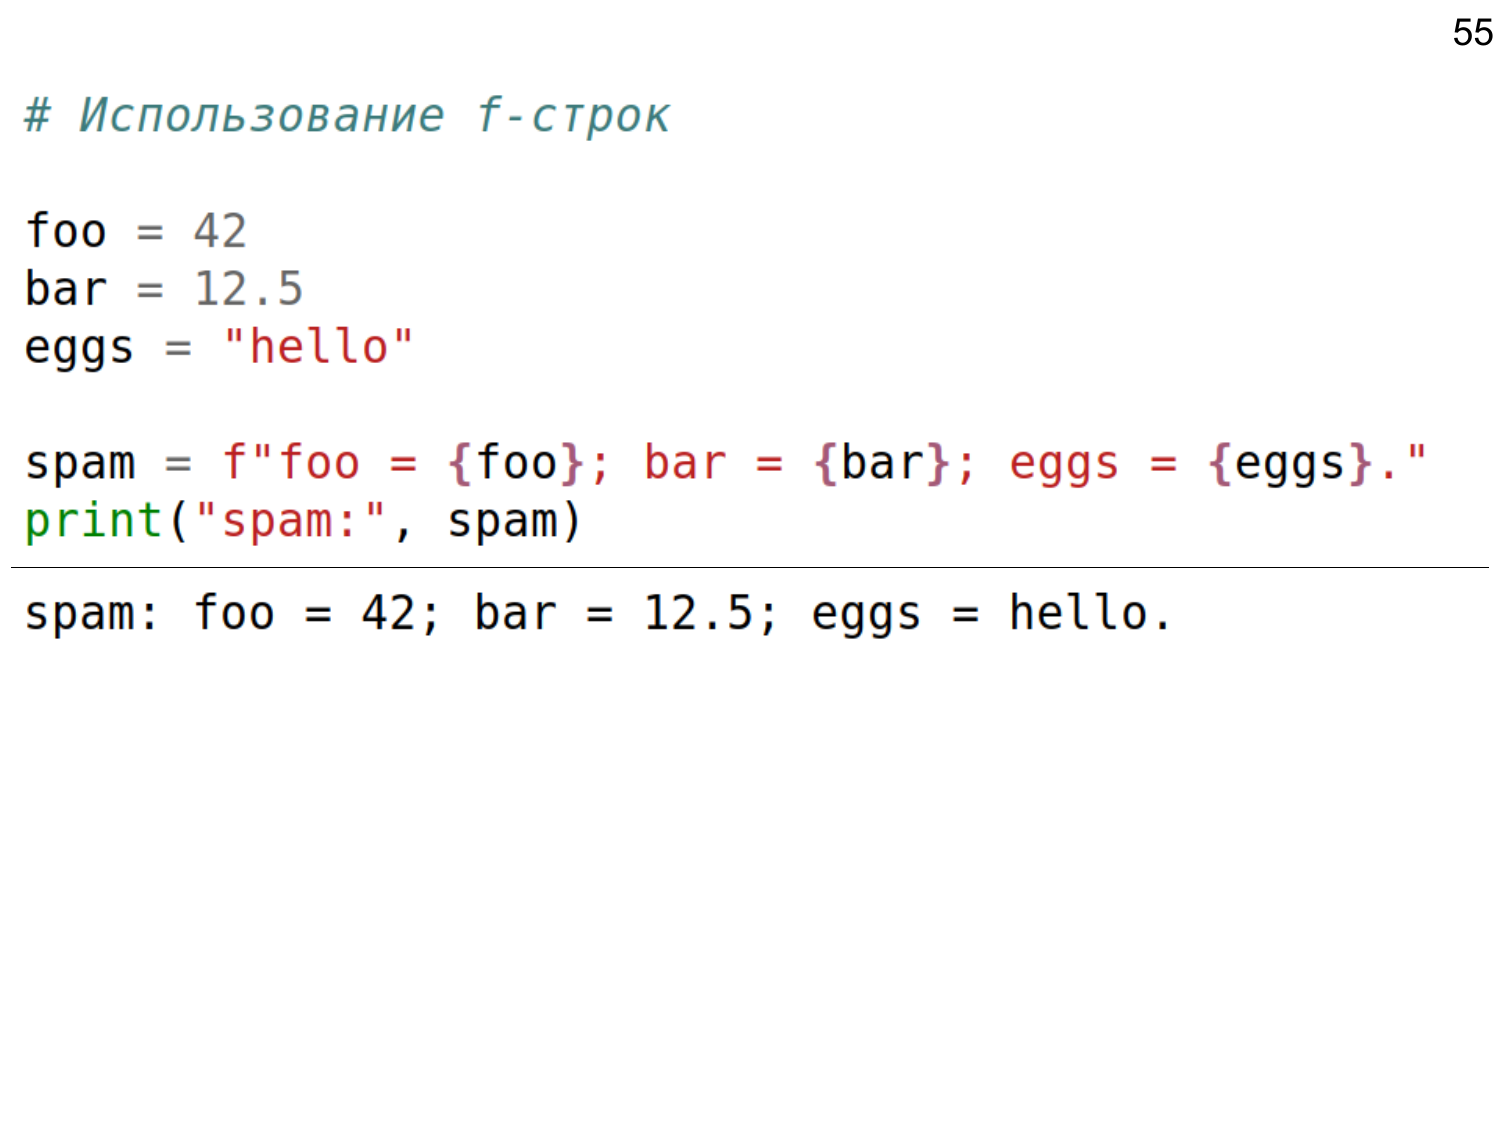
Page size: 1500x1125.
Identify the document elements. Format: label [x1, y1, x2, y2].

picture [11, 80, 1436, 560]
picture [15, 585, 1180, 650]
